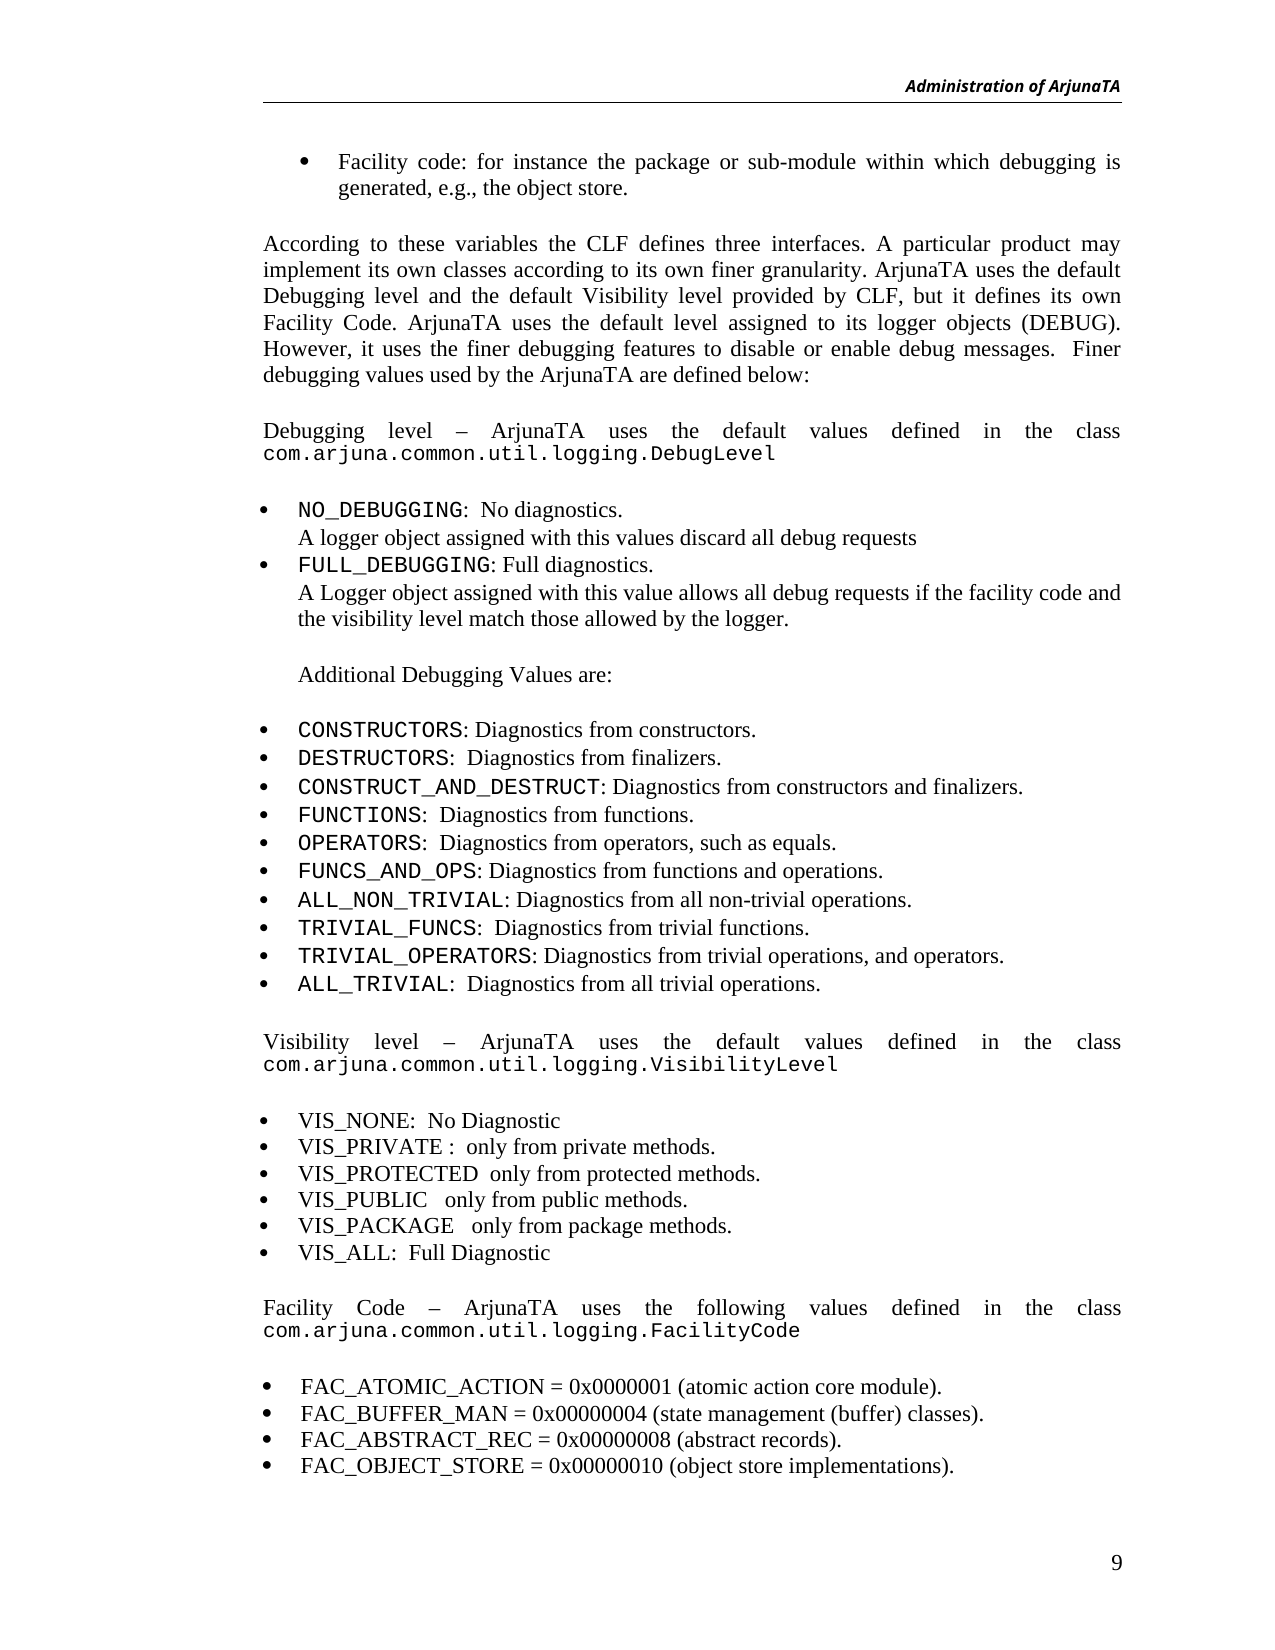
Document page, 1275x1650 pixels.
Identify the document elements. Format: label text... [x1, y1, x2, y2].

text Additional Debugging Values are: [298, 661, 1122, 687]
list TRIVIAL_OPERATORS: Diagnostics from trivial operations, and operators. [260, 942, 1122, 970]
text Debugging level – ArjunaTA uses the default values defined in the class com.arjuna.common.util.logging.DebugLevel [263, 417, 1122, 467]
list VIS_PUBLIC only from public methods. [260, 1186, 1122, 1212]
text Visibility level – ArjunaTA uses the default values defined in the class com.arjuna.common.util.logging.VisibilityLevel [263, 1028, 1122, 1078]
list FULL_DEBUGGING: Full diagnostics. A Logger object assigned with this value allows all debug requests if the facility code and the visibility level match those allowed by the logger. [260, 551, 1122, 632]
list OPERATORS: Diagnostics from operators, such as equals. [260, 829, 1122, 857]
list VIS_PROTECTED only from protected methods. [260, 1159, 1122, 1186]
list NO_DEBUGGING: No diagnostics. A logger object assigned with this values discard all debug requests [260, 496, 1122, 551]
list FUNCTIONS: Diagnostics from functions. [260, 801, 1122, 829]
list CONSTRUCTORS: Diagnostics from constructors. [260, 716, 1122, 744]
list ALL_TRIVIAL: Diagnostics from all trivial operations. [260, 970, 1122, 998]
list FAC_ABSTRACT_REC = 0x00000008 (abstract records). [263, 1426, 1122, 1452]
list FUNCS_AND_OPS: Diagnostics from functions and operations. [260, 857, 1122, 886]
list Facility code: for instance the package or sub-module within which debugging is generated, e.g., the object store. [300, 148, 1122, 200]
list FAC_OBJECT_STORE = 0x00000010 (object store implementations). [263, 1452, 1122, 1479]
list VIS_PRIVATE : only from private methods. [260, 1133, 1122, 1159]
text According to these variables the CLF defines three interfaces. A particular product may implement its own classes according to its own finer granularity. ArjunaTA uses the default Debugging level and the default Visibility level provided by CLF, but it defines its own Facility Code. ArjunaTA uses the default level assigned to its logger objects (DEBUG). However, it uses the finer debugging features to disable or enable debug messages. Finer debugging values used by the ArjunaTA are defined below: [263, 229, 1122, 388]
text Facility Code – ArjunaTA uses the following values defined in the class com.arjuna.common.util.logging.FacilityCode [263, 1294, 1122, 1344]
list VIS_NONE: No Diagnostic [260, 1107, 1122, 1133]
list DESTRUCTORS: Diagnostics from finalizers. [260, 744, 1122, 773]
list CONSTRUCT_AND_DESTRUCT: Diagnostics from constructors and finalizers. [260, 773, 1122, 801]
list TRIVIAL_FUNCS: Diagnostics from trivial functions. [260, 914, 1122, 942]
list FAC_ATOMIC_ACTION = 0x0000001 (atomic action core module). [263, 1373, 1122, 1400]
list ALL_NON_TRIVIAL: Diagnostics from all non-trivial operations. [260, 886, 1122, 914]
list FAC_BUFFER_MAN = 0x00000004 (state management (buffer) classes). [263, 1400, 1122, 1426]
list VIS_ALL: Full Diagnostic [260, 1239, 1122, 1265]
list VIS_PACKAGE only from package methods. [260, 1212, 1122, 1239]
